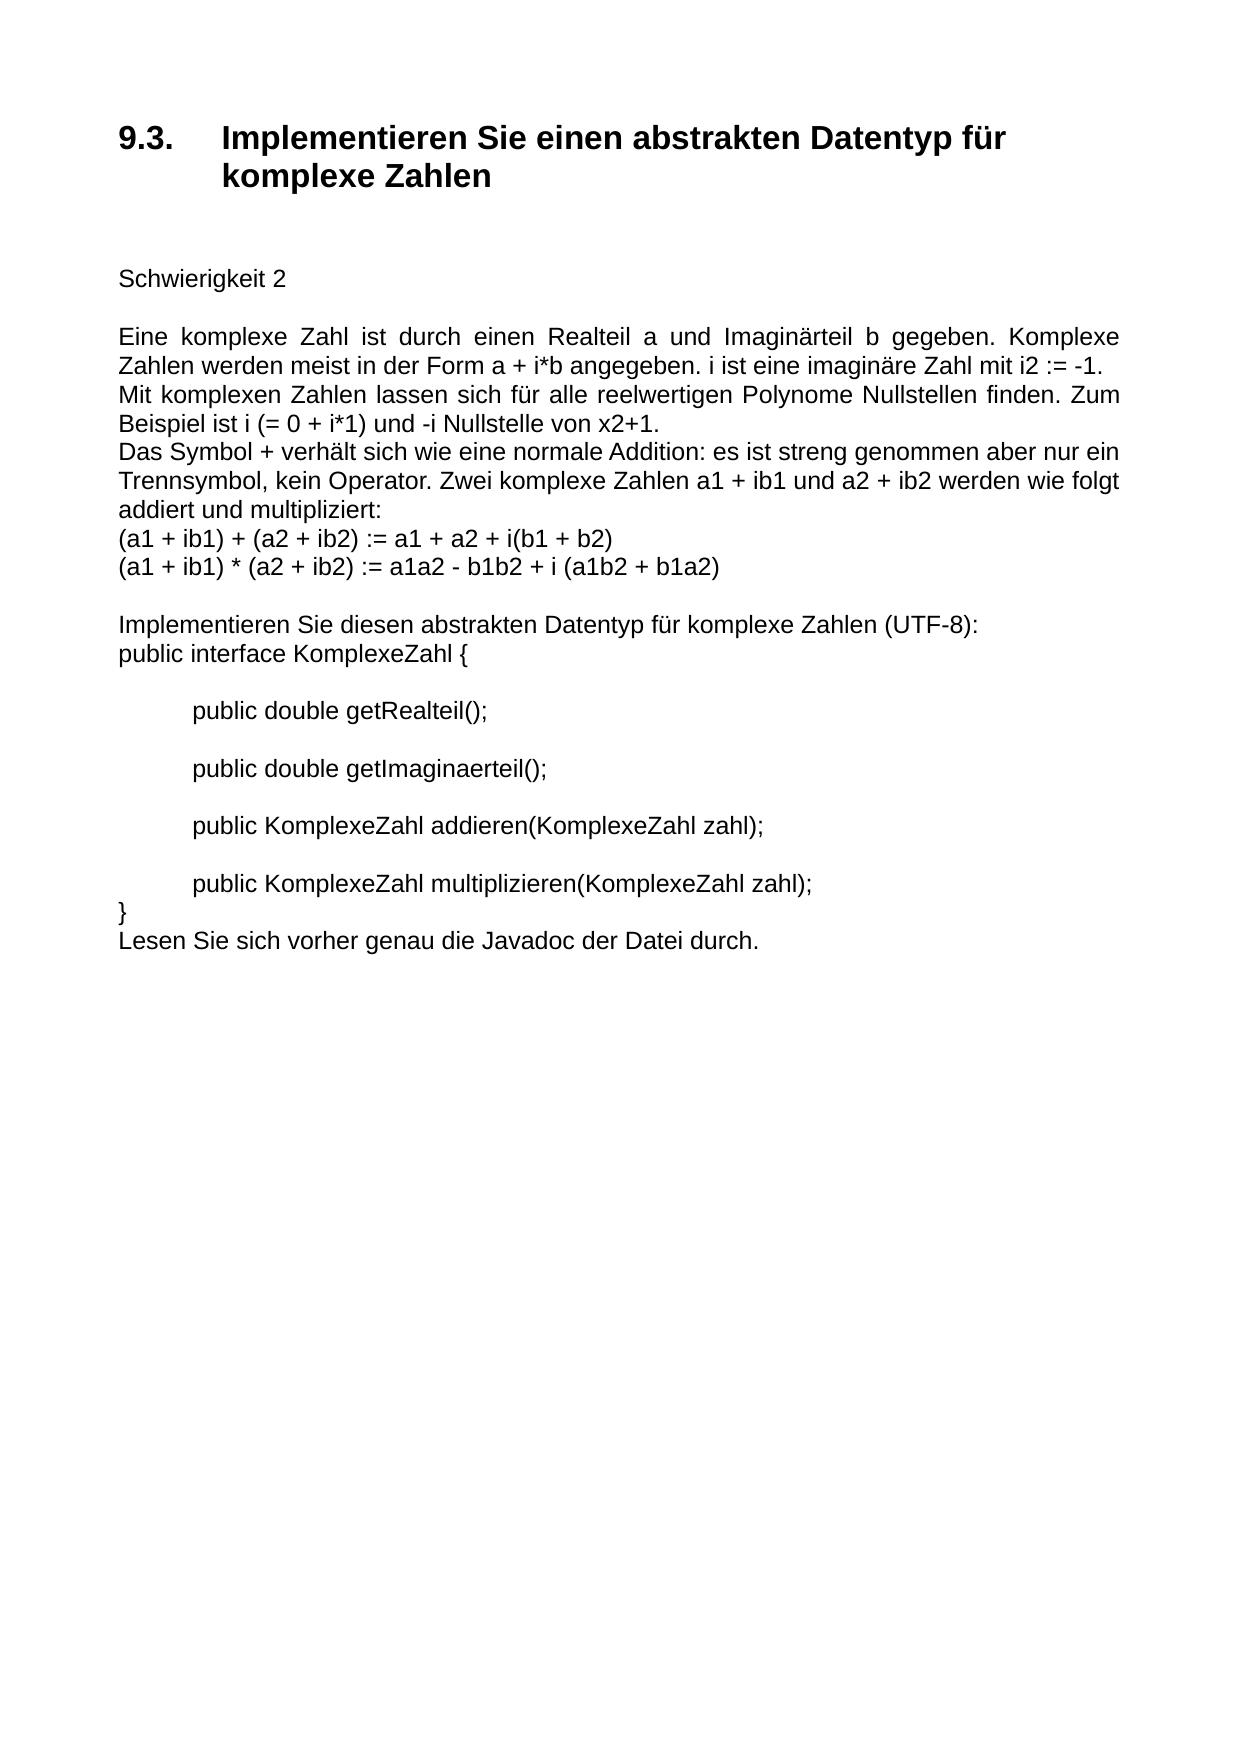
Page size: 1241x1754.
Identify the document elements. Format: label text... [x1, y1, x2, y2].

text (a1 + ib1) + (a2 + ib2) := a1 + a2 + i(b1 + b2) [118, 523, 1122, 552]
text public KomplexeZahl addieren(KomplexeZahl zahl); [118, 811, 1122, 840]
text public interface KomplexeZahl { [118, 638, 1122, 667]
text Lesen Sie sich vorher genau die Javadoc der Datei durch. [118, 926, 1122, 955]
text public KomplexeZahl multiplizieren(KomplexeZahl zahl); [118, 868, 1122, 897]
text Das Symbol + verhält sich wie eine normale Addition: es ist streng genommen aber nur ein Trennsymbol, kein Operator. Zwei komplexe Zahlen a1 + ib1 und a2 + ib2 werden wie folgt addiert und multipliziert: [118, 437, 1122, 523]
text Mit komplexen Zahlen lassen sich für alle reelwertigen Polynome Nullstellen finden. Zum Beispiel ist i (= 0 + i*1) und -i Nullstelle von x2+1. [118, 380, 1122, 437]
list Implementieren Sie einen abstrakten Datentyp für komplexe Zahlen [118, 118, 1122, 195]
text public double getImaginaerteil(); [118, 753, 1122, 782]
text } [118, 897, 1122, 926]
text (a1 + ib1) * (a2 + ib2) := a1a2 - b1b2 + i (a1b2 + b1a2) [118, 552, 1122, 581]
text Eine komplexe Zahl ist durch einen Realteil a und Imaginärteil b gegeben. Komplexe Zahlen werden meist in der Form a + i*b angegeben. i ist eine imaginäre Zahl mit i2 := -1. [118, 322, 1122, 380]
text Implementieren Sie diesen abstrakten Datentyp für komplexe Zahlen (UTF-8): [118, 610, 1122, 638]
text public double getRealteil(); [118, 696, 1122, 725]
text Schwierigkeit 2 [118, 264, 1122, 293]
